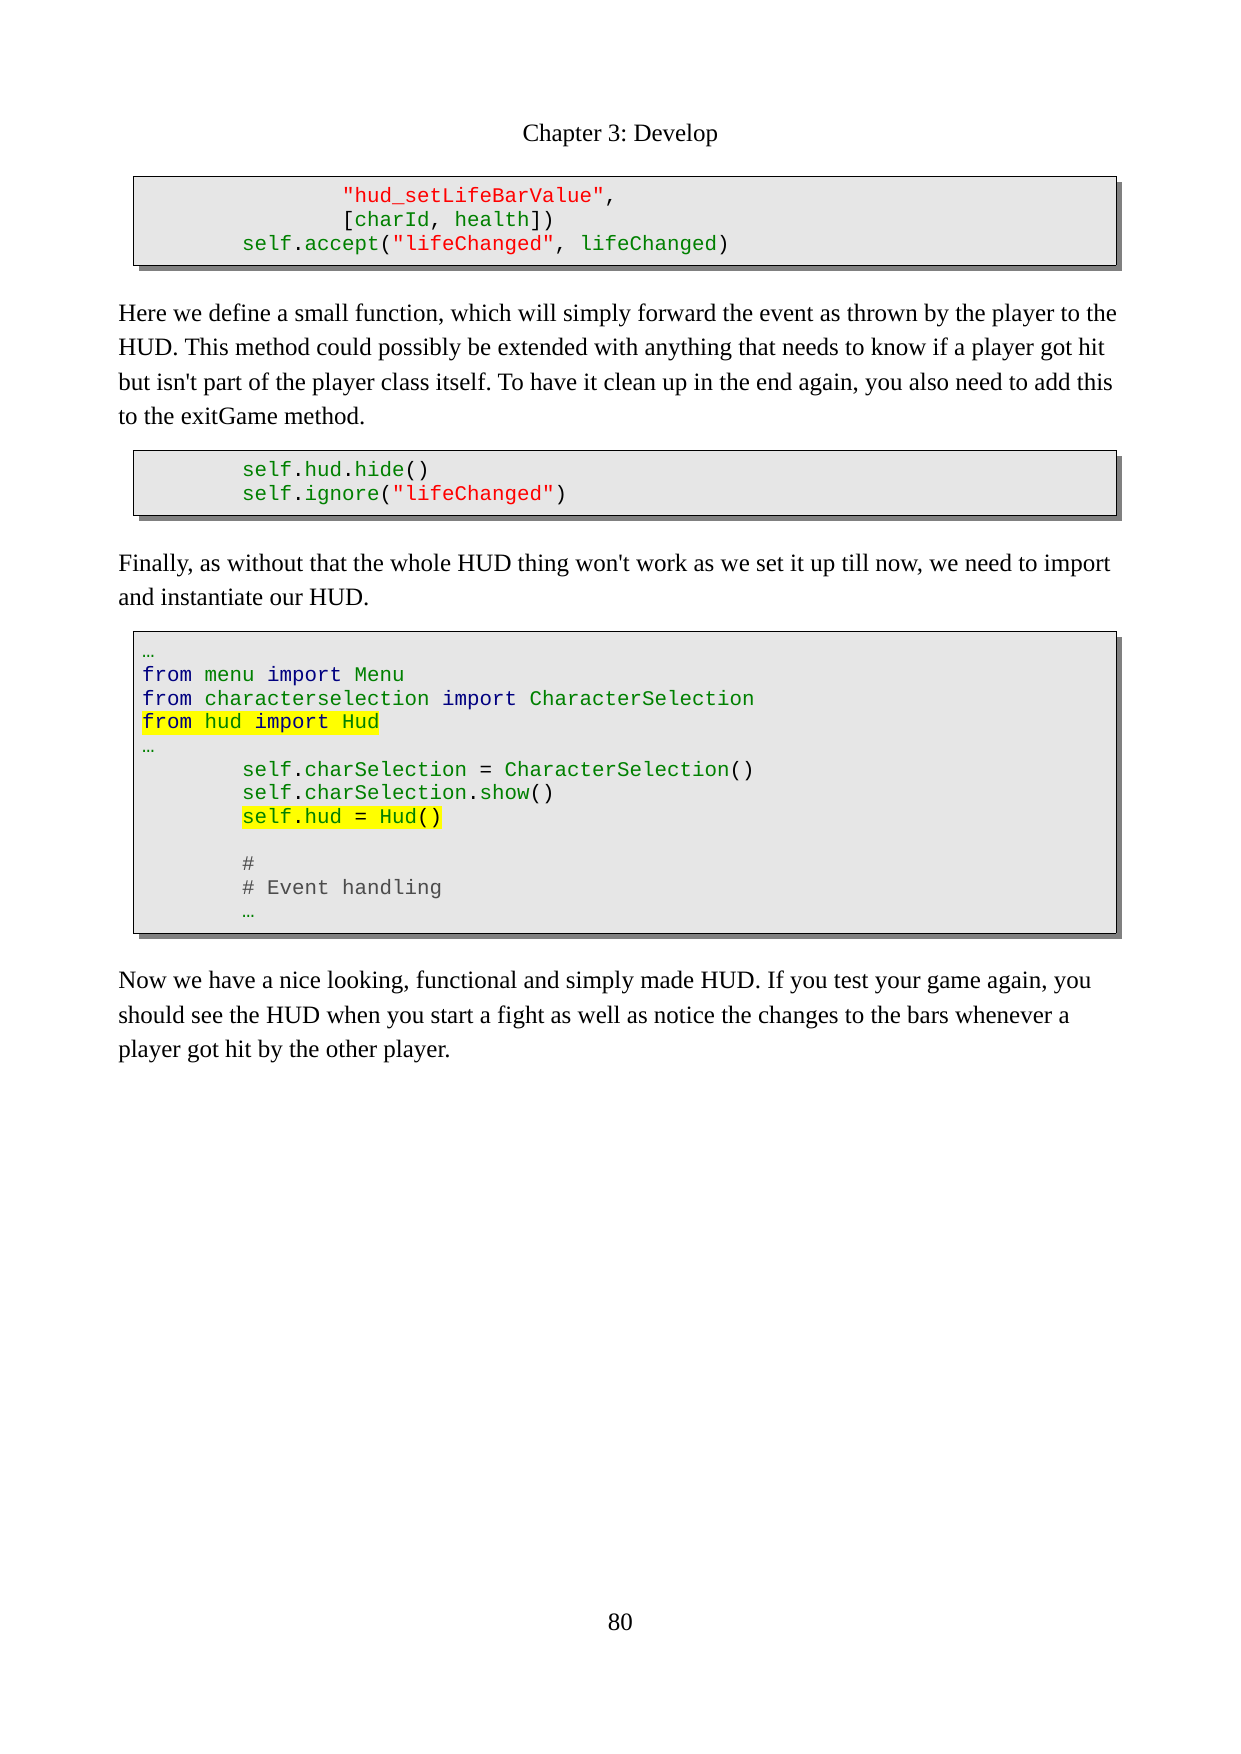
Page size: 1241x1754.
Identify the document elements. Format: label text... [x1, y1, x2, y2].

text self.hud.hide() [134, 451, 1116, 474]
text from hud import Hud [134, 702, 1116, 726]
text … [134, 632, 1116, 655]
text [charId, health]) [134, 200, 1116, 224]
text … [134, 726, 1116, 750]
text Finally, as without that the whole HUD thing won't work as we set it up till now, we need to import and instantiate our HUD. [118, 548, 1122, 611]
text from menu import Menu [134, 655, 1116, 679]
text self.charSelection = CharacterSelection() [134, 750, 1116, 773]
text "hud_setLifeBarValue", [134, 177, 1116, 200]
text self.ignore("lifeChanged") [134, 474, 1116, 515]
text self.charSelection.show() [134, 773, 1116, 797]
text # [134, 844, 1116, 868]
text … [134, 892, 1116, 933]
text Now we have a nice looking, functional and simply made HUD. If you test your game again, you should see the HUD when you start a fight as well as notice the changes to the bars whenever a player got hit by the other player. [118, 966, 1122, 1063]
text self.hud = Hud() [134, 797, 1116, 821]
text self.accept("lifeChanged", lifeChanged) [134, 224, 1116, 265]
text from characterselection import CharacterSelection [134, 679, 1116, 702]
text Here we define a small function, which will simply forward the event as thrown by the player to the HUD. This method could possibly be extended with anything that needs to know if a player got hit but isn't part of the player class itself. To have it clean up in the end again, you also need to add this to the exitGame method. [118, 298, 1122, 430]
text # Event handling [134, 868, 1116, 892]
